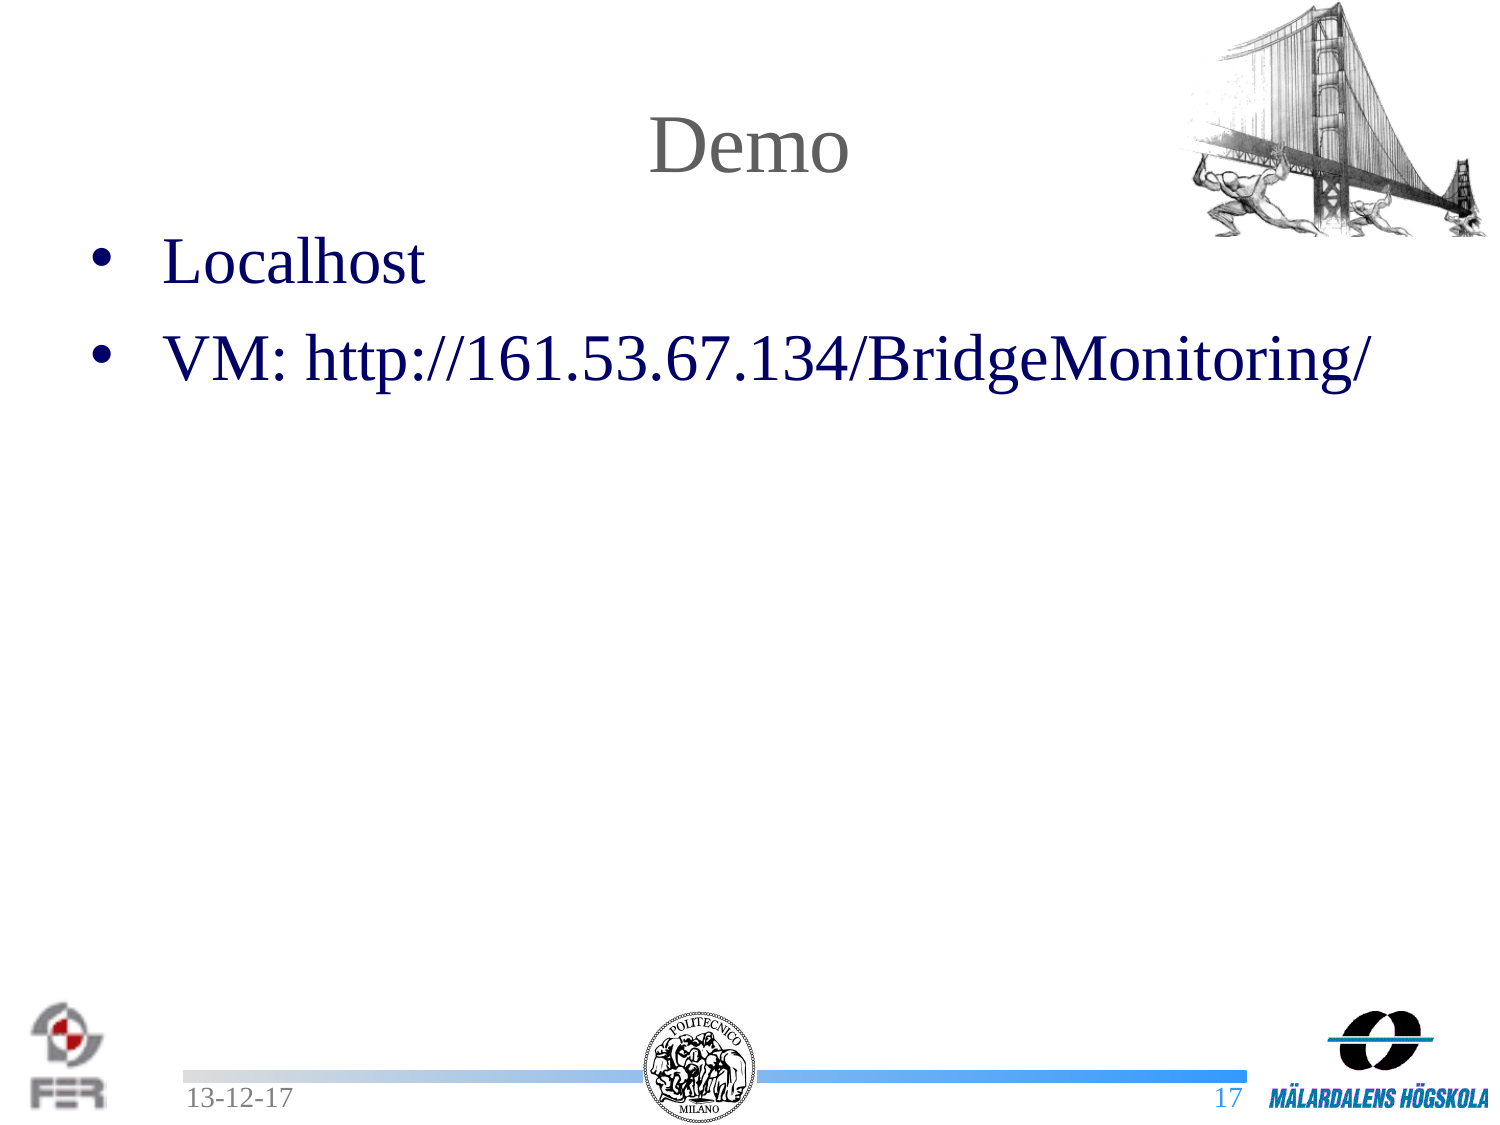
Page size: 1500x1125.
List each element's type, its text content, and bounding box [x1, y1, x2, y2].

list Localhost VM: http://161.53.67.134/BridgeMonitoring/ [75, 209, 1426, 952]
picture [643, 1011, 757, 1123]
text_box 13-12-17 [171, 1070, 396, 1114]
picture [1435, 1096, 1441, 1104]
title Demo [75, 45, 1175, 209]
picture [1454, 1091, 1459, 1108]
picture [1269, 1011, 1488, 1108]
picture [1175, 0, 1488, 237]
text_box [1186, 1070, 1258, 1114]
picture [1368, 1093, 1374, 1104]
picture [29, 987, 107, 1125]
